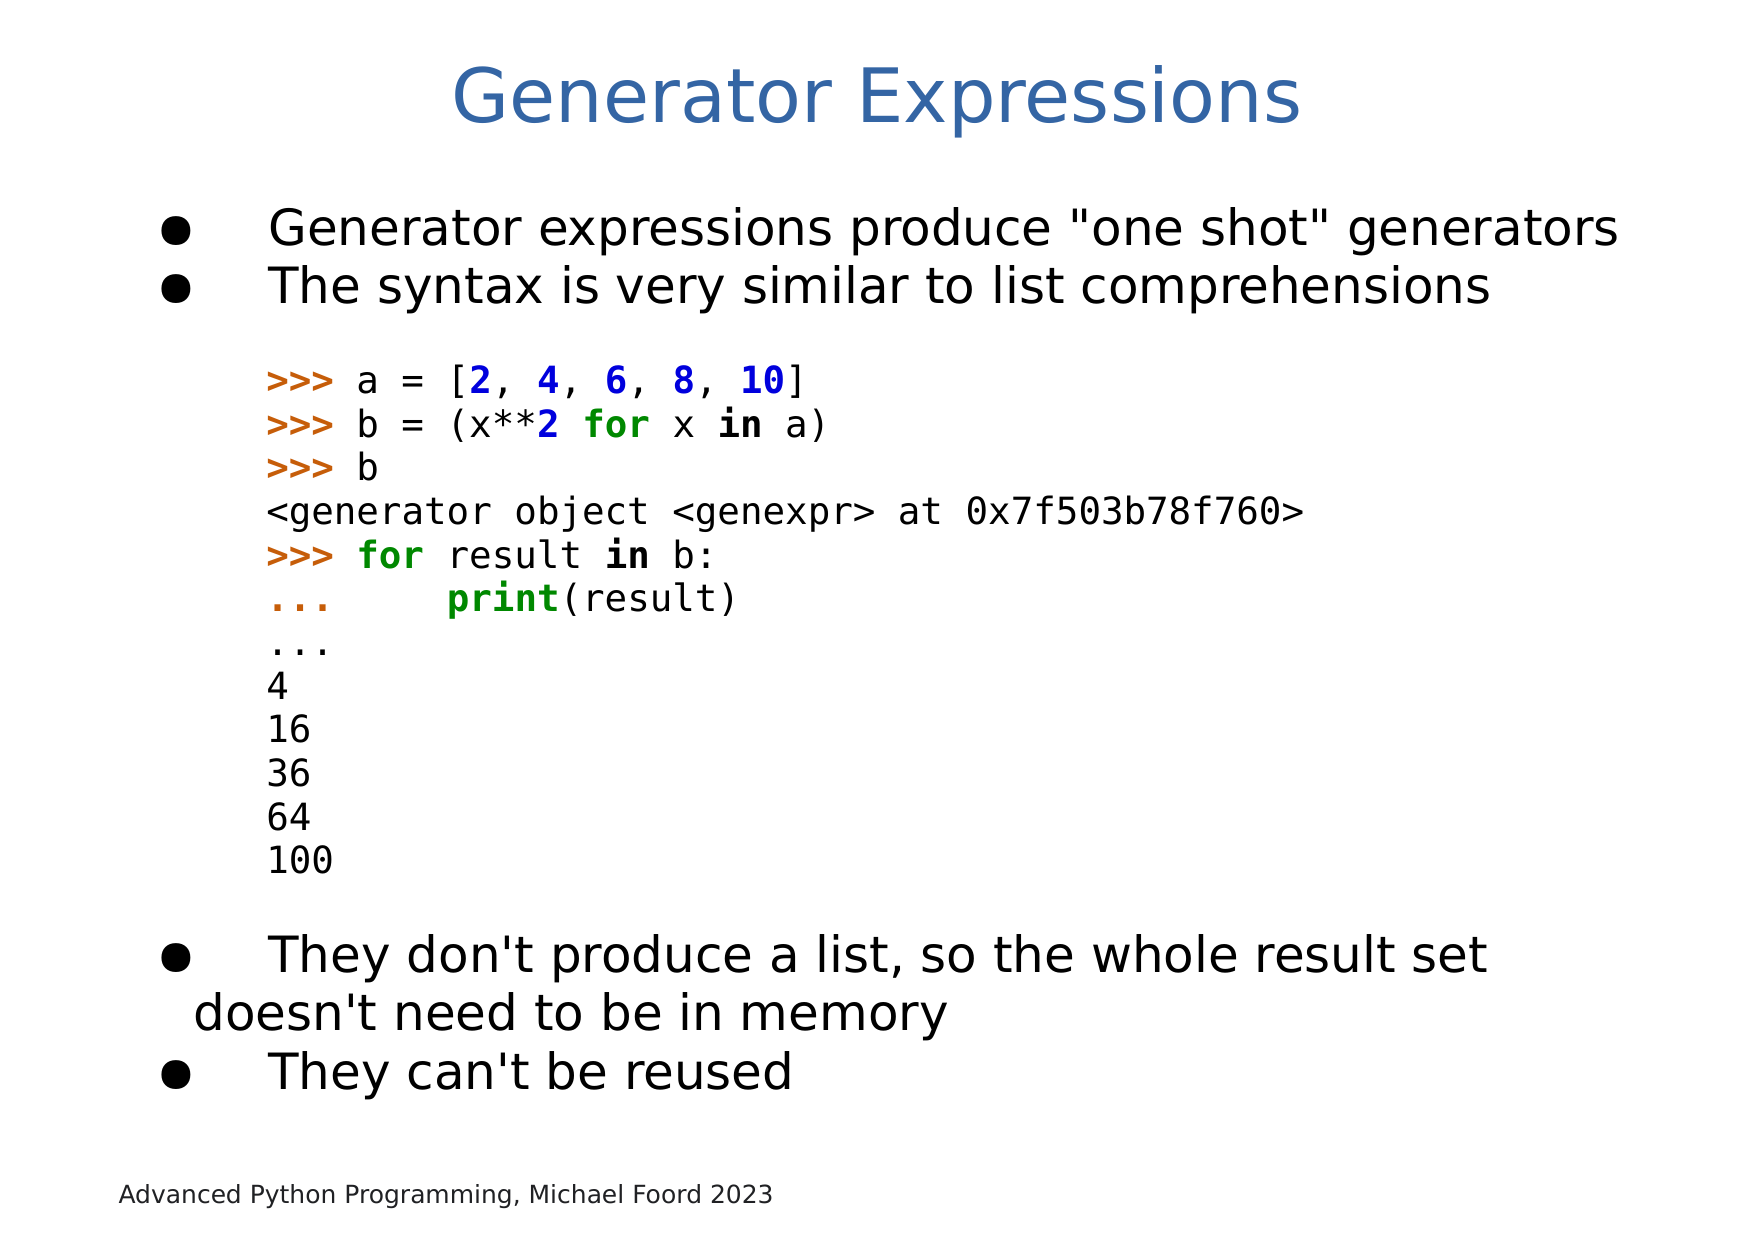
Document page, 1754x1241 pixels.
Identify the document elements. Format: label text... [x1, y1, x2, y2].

text >>> for result in b: [266, 533, 1636, 577]
text ... [266, 621, 1636, 664]
text 100 [266, 839, 1636, 882]
text ... print(result) [266, 577, 1636, 621]
text 4 [266, 664, 1636, 708]
text >>> a = [2, 4, 6, 8, 10] [266, 359, 1636, 402]
list The syntax is very similar to list comprehensions [156, 257, 1636, 315]
text <generator object <genexpr> at 0x7f503b78f760> [266, 490, 1636, 533]
text >>> b [266, 446, 1636, 490]
text 64 [266, 795, 1636, 839]
text 36 [266, 752, 1636, 795]
text 16 [266, 708, 1636, 752]
subtitle Generator Expressions [118, 53, 1636, 140]
list They don't produce a list, so the whole result set doesn't need to be in memory [156, 926, 1636, 1043]
list Generator expressions produce "one shot" generators [156, 199, 1636, 257]
list They can't be reused [156, 1043, 1636, 1101]
text >>> b = (x**2 for x in a) [266, 402, 1636, 446]
